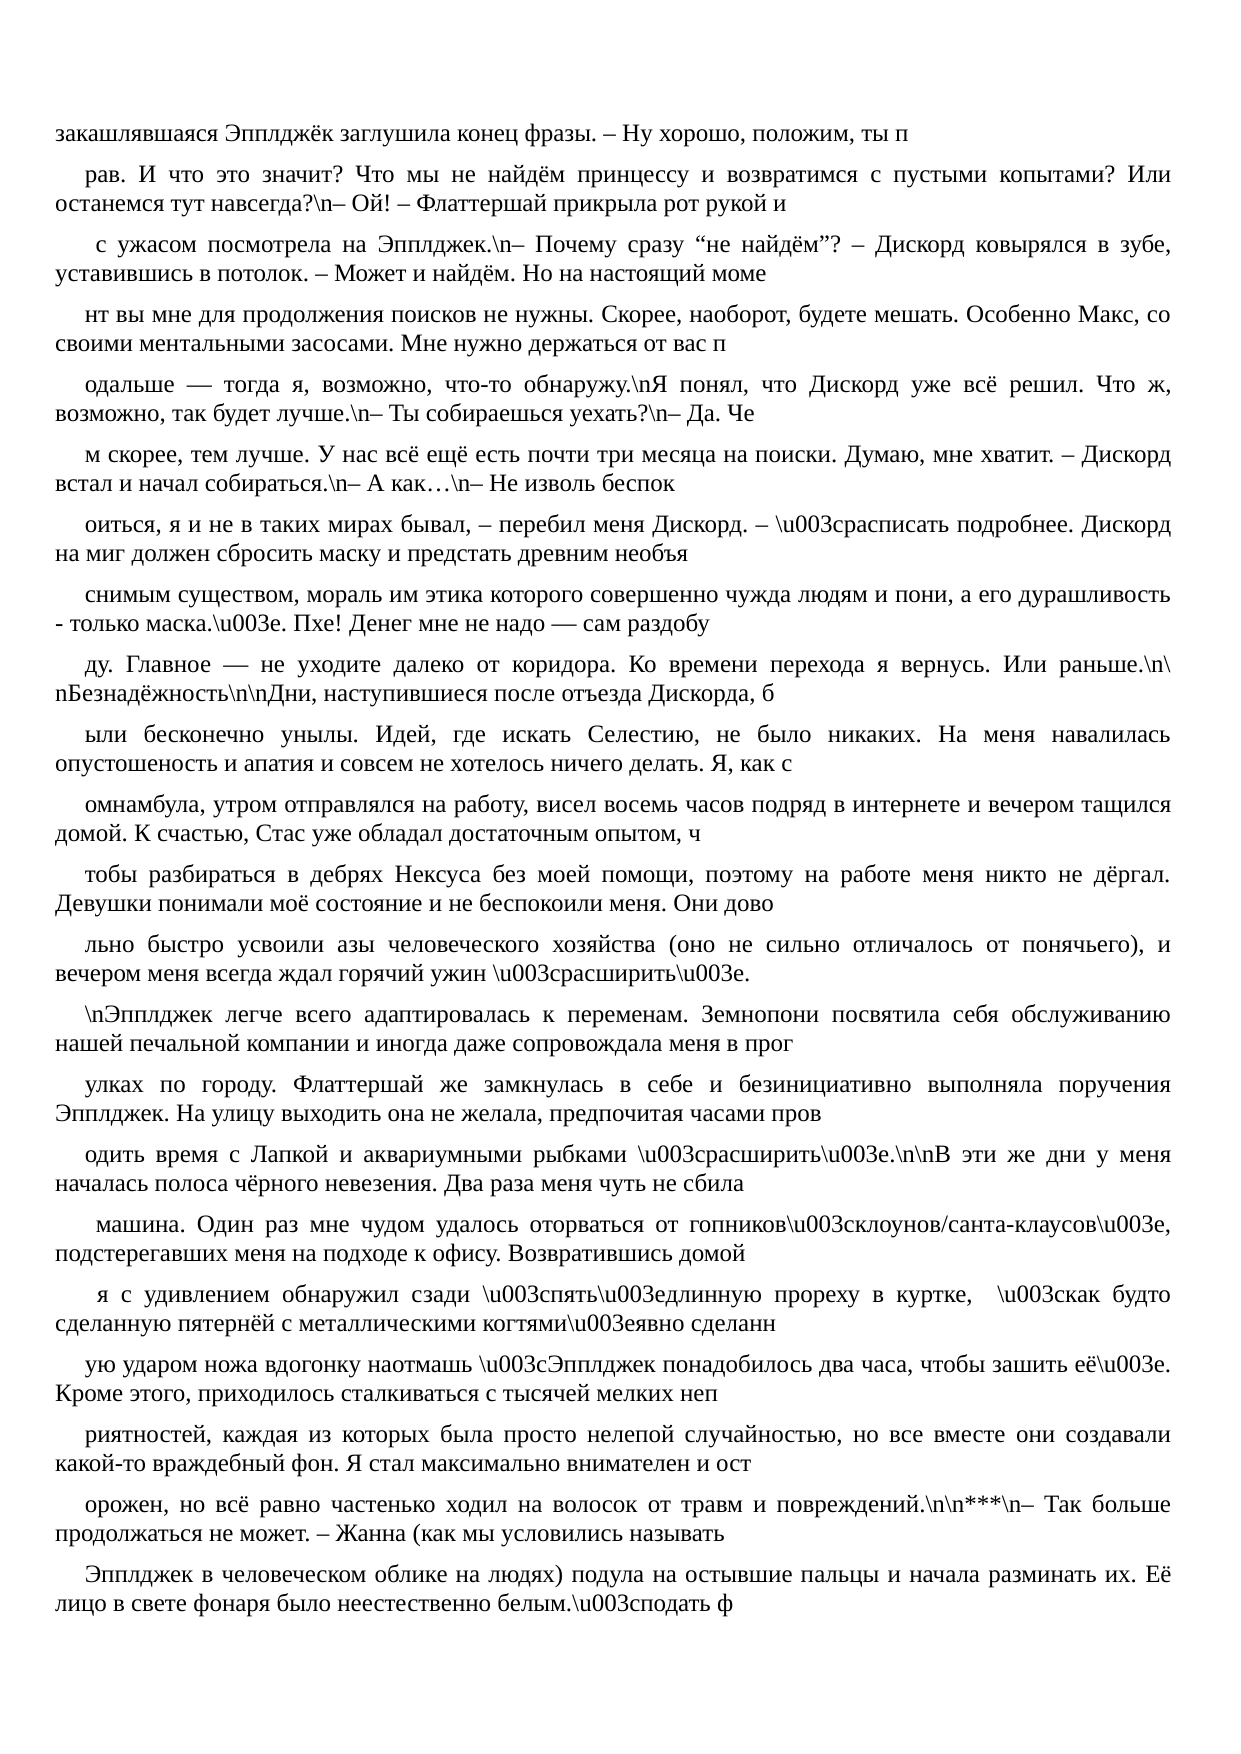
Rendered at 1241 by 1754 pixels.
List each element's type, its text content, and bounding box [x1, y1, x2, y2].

text с ужасом посмотрела на Эпплджек.\n– Почему сразу “не найдём”? – Дискорд ковырялся в зубе, уставившись в потолок. – Может и найдём. Но на настоящий моме [55, 229, 1172, 287]
text снимым существом, мораль им этика которого совершенно чужда людям и пони, а его дурашливость - только маска.\u003e. Пхе! Денег мне не надо — сам раздобу [55, 579, 1172, 637]
text закашлявшаяся Эпплджёк заглушила конец фразы. – Ну хорошо, положим, ты п [55, 118, 1172, 147]
text улках по городу. Флаттершай же замкнулась в себе и безинициативно выполняла поручения Эпплджек. На улицу выходить она не желала, предпочитая часами пров [55, 1069, 1172, 1127]
text одить время с Лапкой и аквариумными рыбками \u003cрасширить\u003e.\n\nВ эти же дни у меня началась полоса чёрного невезения. Два раза меня чуть не сбила [55, 1139, 1172, 1197]
text ую ударом ножа вдогонку наотмашь \u003cЭпплджек понадобилось два часа, чтобы зашить её\u003e. Кроме этого, приходилось сталкиваться с тысячей мелких неп [55, 1349, 1172, 1407]
text ду. Главное — не уходите далеко от коридора. Ко времени перехода я вернусь. Или раньше.\n\nБезнадёжность\n\nДни, наступившиеся после отъезда Дискорда, б [55, 649, 1172, 707]
text орожен, но всё равно частенько ходил на волосок от травм и повреждений.\n\n***\n– Так больше продолжаться не может. – Жанна (как мы условились называть [55, 1489, 1172, 1547]
text тобы разбираться в дебрях Нексуса без моей помощи, поэтому на работе меня никто не дёргал. Девушки понимали моё состояние и не беспокоили меня. Они дово [55, 859, 1172, 917]
text льно быстро усвоили азы человеческого хозяйства (оно не сильно отличалось от понячьего), и вечером меня всегда ждал горячий ужин \u003cрасширить\u003e. [55, 929, 1172, 987]
text машина. Один раз мне чудом удалось оторваться от гопников\u003cклоунов/санта-клаусов\u003e, подстерегавших меня на подходе к офису. Возвратившись домой [55, 1209, 1172, 1267]
text нт вы мне для продолжения поисков не нужны. Скорее, наоборот, будете мешать. Особенно Макс, со своими ментальными засосами. Мне нужно держаться от вас п [55, 299, 1172, 357]
text рав. И что это значит? Что мы не найдём принцессу и возвратимся с пустыми копытами? Или останемся тут навсегда?\n– Ой! – Флаттершай прикрыла рот рукой и [55, 159, 1172, 217]
text одальше — тогда я, возможно, что-то обнаружу.\nЯ понял, что Дискорд уже всё решил. Что ж, возможно, так будет лучше.\n– Ты собираешься уехать?\n– Да. Че [55, 369, 1172, 427]
text м скорее, тем лучше. У нас всё ещё есть почти три месяца на поиски. Думаю, мне хватит. – Дискорд встал и начал собираться.\n– А как…\n– Не изволь беспок [55, 439, 1172, 497]
text \nЭпплджек легче всего адаптировалась к переменам. Земнопони посвятила себя обслуживанию нашей печальной компании и иногда даже сопровождала меня в прог [55, 999, 1172, 1057]
text ыли бесконечно унылы. Идей, где искать Селестию, не было никаких. На меня навалилась опустошеность и апатия и совсем не хотелось ничего делать. Я, как с [55, 719, 1172, 777]
text омнамбула, утром отправлялся на работу, висел восемь часов подряд в интернете и вечером тащился домой. К счастью, Стас уже обладал достаточным опытом, ч [55, 789, 1172, 847]
text оиться, я и не в таких мирах бывал, – перебил меня Дискорд. – \u003cрасписать подробнее. Дискорд на миг должен сбросить маску и предстать древним необъя [55, 509, 1172, 567]
text риятностей, каждая из которых была просто нелепой случайностью, но все вместе они создавали какой-то враждебный фон. Я стал максимально внимателен и ост [55, 1419, 1172, 1477]
text Эпплджек в человеческом облике на людях) подула на остывшие пальцы и начала разминать их. Её лицо в свете фонаря было неестественно белым.\u003cподать ф [55, 1559, 1172, 1617]
text я с удивлением обнаружил сзади \u003cпять\u003eдлинную прореху в куртке, \u003cкак будто сделанную пятернёй с металлическими когтями\u003eявно сделанн [55, 1279, 1172, 1337]
